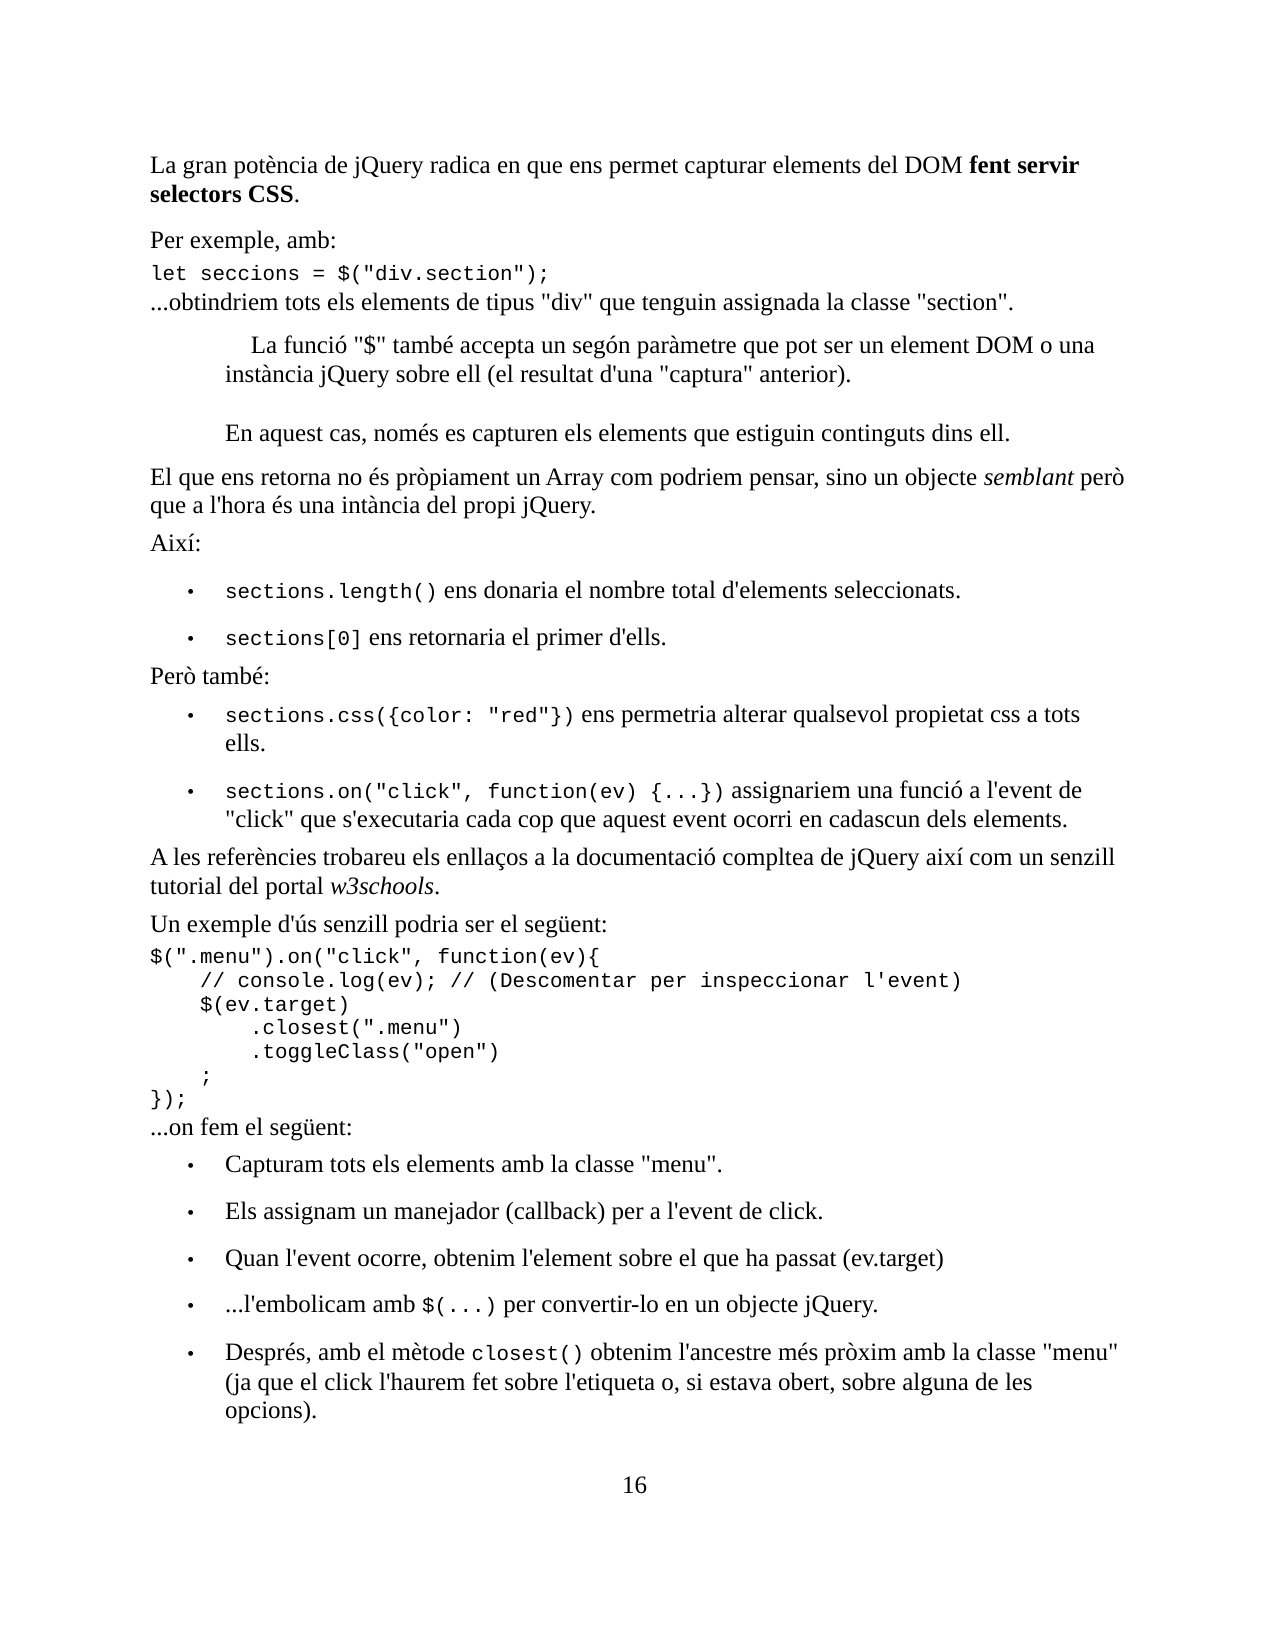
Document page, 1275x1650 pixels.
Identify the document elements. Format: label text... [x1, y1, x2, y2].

text // console.log(ev); // (Descomentar per inspeccionar l'event) [150, 970, 1125, 994]
text ; [150, 1064, 1125, 1088]
text La gran potència de jQuery radica en que ens permet capturar elements del DOM fent servir selectors CSS. [150, 150, 1125, 207]
text El que ens retorna no és pròpiament un Array com podriem pensar, sino un objecte semblant però que a l'hora és una intància del propi jQuery. [150, 462, 1125, 519]
list Els assignam un manejador (callback) per a l'event de click. [187, 1196, 1125, 1225]
text .closest(".menu") [150, 1017, 1125, 1041]
text $(".menu").on("click", function(ev){ [150, 946, 1125, 970]
list sections.length() ens donaria el nombre total d'elements seleccionats. [187, 575, 1125, 604]
text .toggleClass("open") [150, 1041, 1125, 1064]
list sections.css({color: "red"}) ens permetria alterar qualsevol propietat css a tots ells. [187, 699, 1125, 757]
list Després, amb el mètode closest() obtenim l'ancestre més pròxim amb la classe "menu" (ja que el click l'haurem fet sobre l'etiqueta o, si estava obert, sobre alguna de les opcions). [187, 1337, 1125, 1424]
text ...on fem el següent: [150, 1112, 1125, 1141]
text $(ev.target) [150, 994, 1125, 1017]
text let seccions = $("div.section"); [150, 263, 1125, 287]
list sections.on("click", function(ev) {...}) assignariem una funció a l'event de "click" que s'executaria cada cop que aquest event ocorri en cadascun dels elements. [187, 775, 1125, 833]
text Un exemple d'ús senzill podria ser el següent: [150, 909, 1125, 937]
list ...l'embolicam amb $(...) per convertir-lo en un objecte jQuery. [187, 1289, 1125, 1319]
text Així: [150, 528, 1125, 557]
text En aquest cas, només es capturen els elements que estiguin continguts dins ell. [225, 418, 1125, 447]
text ...obtindriem tots els elements de tipus "div" que tenguin assignada la classe "section". [150, 287, 1125, 316]
text Però també: [150, 661, 1125, 690]
text 📌 La funció "$" també accepta un segón paràmetre que pot ser un element DOM o una instància jQuery sobre ell (el resultat d'una "captura" anterior). [225, 331, 1125, 388]
text }); [150, 1088, 1125, 1112]
list sections[0] ens retornaria el primer d'ells. [187, 622, 1125, 652]
text Per exemple, amb: [150, 225, 1125, 254]
list Quan l'event ocorre, obtenim l'element sobre el que ha passat (ev.target) [187, 1243, 1125, 1272]
text A les referències trobareu els enllaços a la documentació compltea de jQuery així com un senzill tutorial del portal w3schools. [150, 842, 1125, 900]
list Capturam tots els elements amb la classe "menu". [187, 1149, 1125, 1178]
